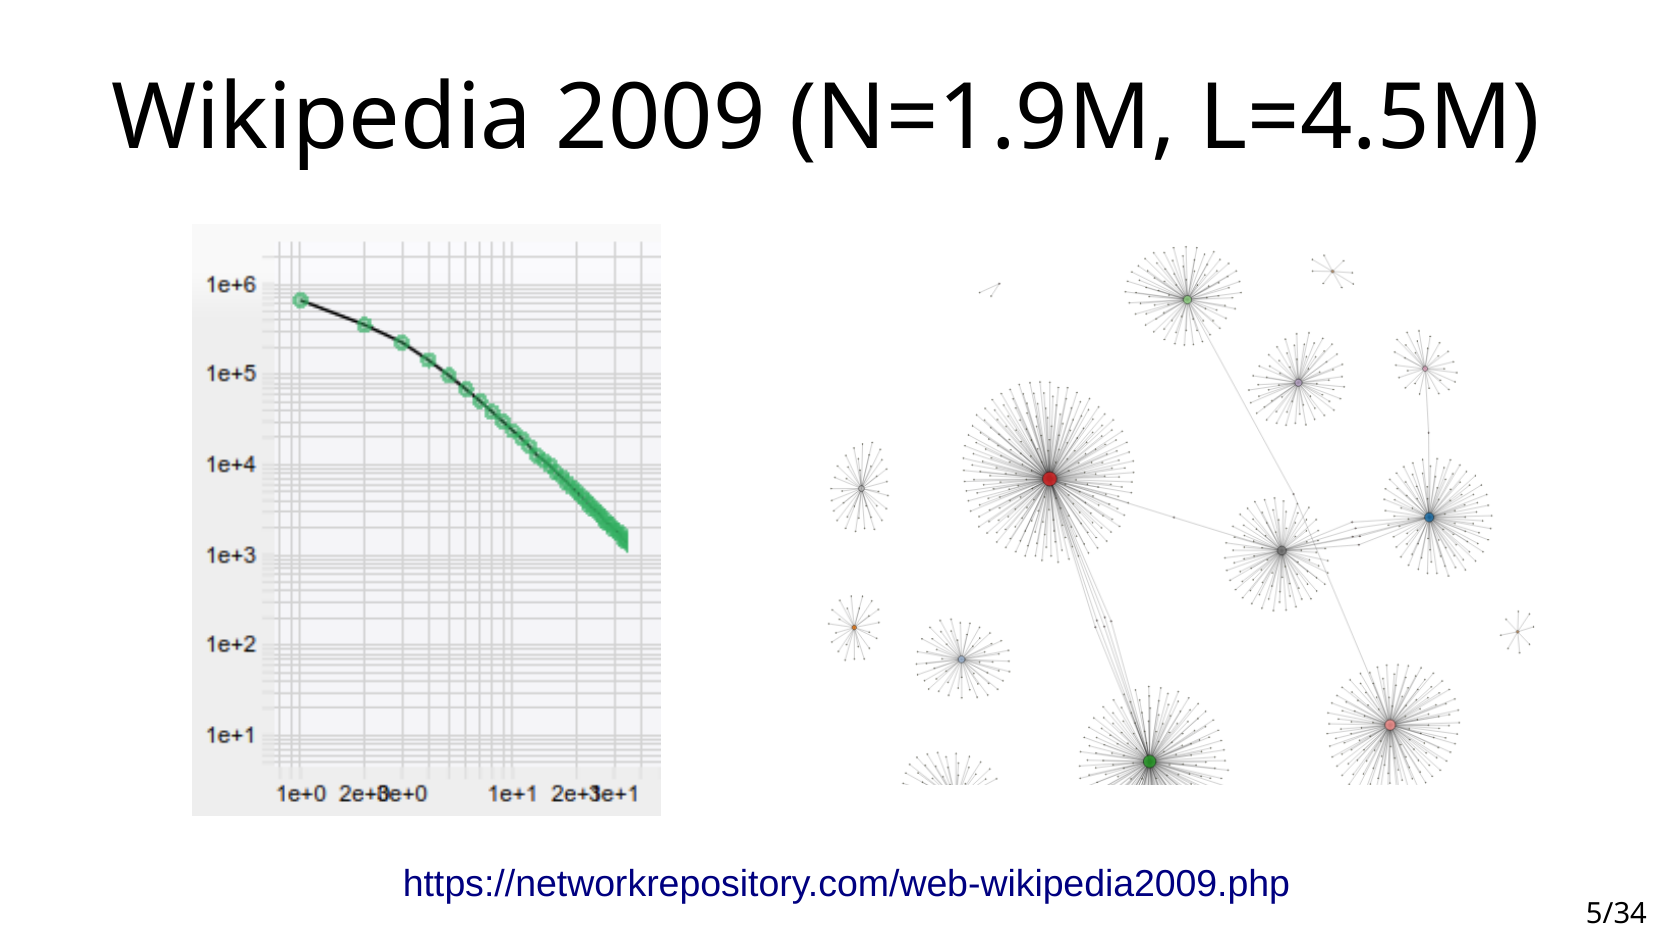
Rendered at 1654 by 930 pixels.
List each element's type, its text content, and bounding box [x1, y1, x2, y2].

picture [192, 224, 661, 816]
title Wikipedia 2009 (N=1.9M, L=4.5M) [82, 1, 1571, 225]
text_box https://networkrepository.com/web-wikipedia2009.php [388, 855, 1306, 912]
picture [750, 239, 1589, 785]
